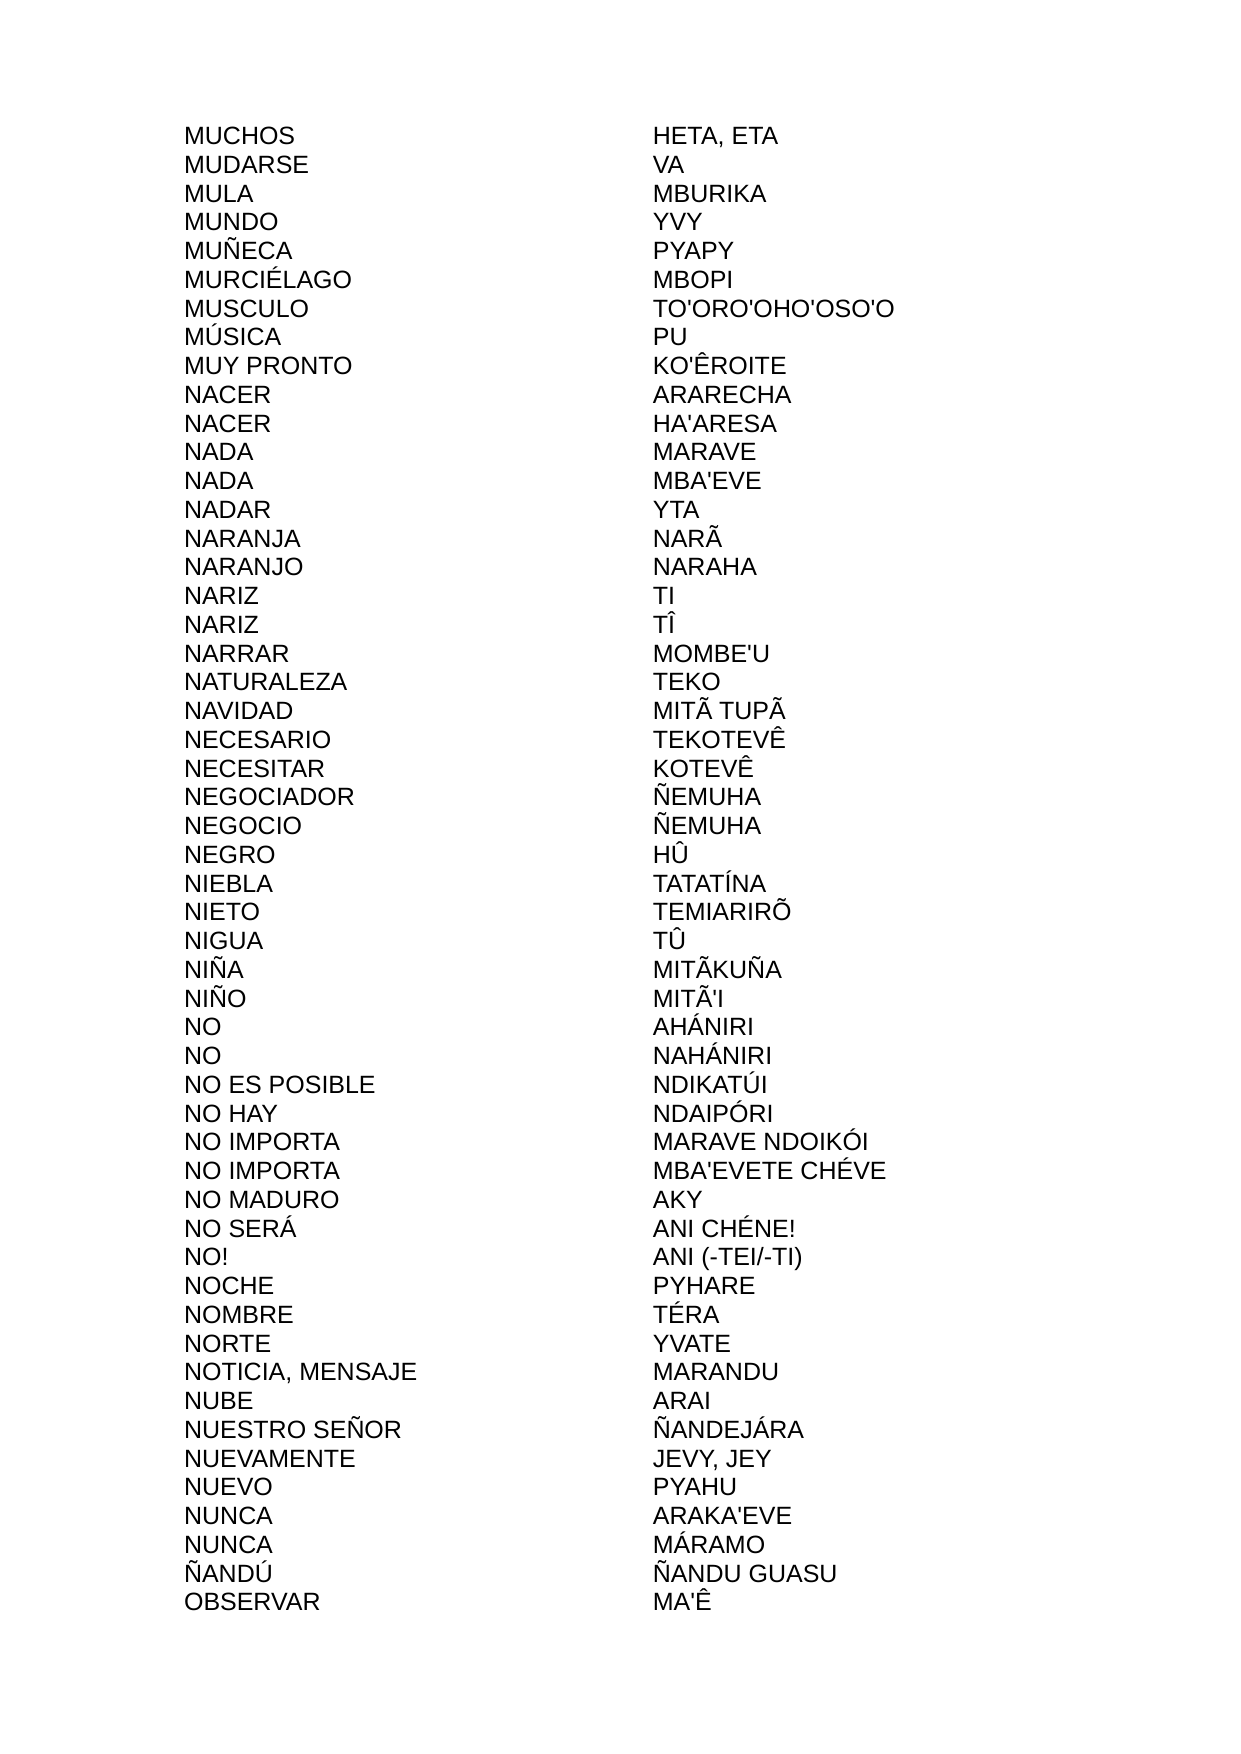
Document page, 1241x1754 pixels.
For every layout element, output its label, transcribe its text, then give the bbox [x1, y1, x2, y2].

table_cell NO IMPORTA [184, 1156, 653, 1185]
table_cell NO HAY [184, 1099, 653, 1127]
table_cell NO IMPORTA [184, 1127, 653, 1156]
table_cell MUSCULO [184, 294, 653, 322]
table_cell NEGRO [184, 840, 653, 868]
table_cell YTA [653, 495, 1121, 523]
table_cell NADA [184, 466, 653, 495]
table_cell ARAI [653, 1386, 1121, 1415]
table_cell NIÑA [184, 955, 653, 983]
table_cell MBA'EVE [653, 466, 1121, 495]
table_cell MITÃ'I [653, 984, 1121, 1012]
table_cell TEMIARIRÕ [653, 897, 1121, 926]
table_cell NO! [184, 1242, 653, 1271]
table_cell NUNCA [184, 1501, 653, 1530]
table_cell MOMBE'U [653, 639, 1121, 667]
table_cell AKY [653, 1185, 1121, 1213]
table_cell NO [184, 1041, 653, 1070]
table_cell MBURIKA [653, 179, 1121, 207]
table_cell ÑEMUHA [653, 811, 1121, 840]
table_cell NARANJA [184, 524, 653, 552]
table_cell HETA, ETA [653, 121, 1121, 150]
table_cell NECESITAR [184, 754, 653, 782]
table_cell NIETO [184, 897, 653, 926]
table_cell TÛ [653, 926, 1121, 955]
table_cell NAVIDAD [184, 696, 653, 725]
table_cell ÑANDU GUASU [653, 1559, 1121, 1587]
table_header [84, 118, 149, 1619]
table_cell YVATE [653, 1329, 1121, 1357]
table_cell MARAVE [653, 437, 1121, 466]
table_cell ANI CHÉNE! [653, 1214, 1121, 1242]
table_cell OBSERVAR [184, 1587, 653, 1616]
table_cell TEKOTEVÊ [653, 725, 1121, 753]
table_cell NARIZ [184, 610, 653, 638]
table_cell KOTEVÊ [653, 754, 1121, 782]
table_cell TO'ORO'OHO'OSO'O [653, 294, 1121, 322]
table_cell TÉRA [653, 1300, 1121, 1328]
table_cell NORTE [184, 1329, 653, 1357]
table_cell NAHÁNIRI [653, 1041, 1121, 1070]
table_cell NO MADURO [184, 1185, 653, 1213]
table_cell MITÃKUÑA [653, 955, 1121, 983]
table_cell MURCIÉLAGO [184, 265, 653, 293]
table_cell NIÑO [184, 984, 653, 1012]
table_cell NUEVAMENTE [184, 1444, 653, 1472]
table_cell MULA [184, 179, 653, 207]
table_cell ANI (-TEI/-TI) [653, 1242, 1121, 1271]
table_cell MUÑECA [184, 236, 653, 265]
table_cell NARÃ [653, 524, 1121, 552]
table_cell MA'Ê [653, 1587, 1121, 1616]
table_cell NO [184, 1012, 653, 1041]
table_cell MARANDU [653, 1357, 1121, 1386]
table_cell MITÃ TUPÃ [653, 696, 1121, 725]
table_cell MUDARSE [184, 150, 653, 178]
table_cell NUEVO [184, 1472, 653, 1501]
table_header [149, 118, 1156, 1619]
table_cell ÑANDÚ [184, 1559, 653, 1587]
table_cell NARRAR [184, 639, 653, 667]
table_cell JEVY, JEY [653, 1444, 1121, 1472]
table_cell MUNDO [184, 207, 653, 236]
table_cell NARIZ [184, 581, 653, 610]
table_cell TATATÍNA [653, 869, 1121, 897]
table_cell NUBE [184, 1386, 653, 1415]
table_cell PYAPY [653, 236, 1121, 265]
table_cell NADAR [184, 495, 653, 523]
table_cell NIGUA [184, 926, 653, 955]
table_cell NATURALEZA [184, 667, 653, 696]
table_cell TEKO [653, 667, 1121, 696]
table_cell TI [653, 581, 1121, 610]
table_cell MBA'EVETE CHÉVE [653, 1156, 1121, 1185]
table_cell NOTICIA, MENSAJE [184, 1357, 653, 1386]
table_cell NECESARIO [184, 725, 653, 753]
table_cell NUESTRO SEÑOR [184, 1415, 653, 1443]
table_cell NO SERÁ [184, 1214, 653, 1242]
table_cell VA [653, 150, 1121, 178]
table_cell ÑEMUHA [653, 782, 1121, 811]
table_cell NACER [184, 409, 653, 437]
table_cell PYHARE [653, 1271, 1121, 1300]
table_cell HÛ [653, 840, 1121, 868]
table_cell NDIKATÚI [653, 1070, 1121, 1098]
table_cell NDAIPÓRI [653, 1099, 1121, 1127]
table_cell YVY [653, 207, 1121, 236]
table_cell ARAKA'EVE [653, 1501, 1121, 1530]
table_cell MBOPI [653, 265, 1121, 293]
table_cell ÑANDEJÁRA [653, 1415, 1121, 1443]
table_cell HA'ARESA [653, 409, 1121, 437]
table_cell MARAVE NDOIKÓI [653, 1127, 1121, 1156]
table_cell PU [653, 322, 1121, 351]
table_cell NOCHE [184, 1271, 653, 1300]
table_cell TÎ [653, 610, 1121, 638]
table_cell KO'ÊROITE [653, 351, 1121, 380]
table_cell PYAHU [653, 1472, 1121, 1501]
table_cell NOMBRE [184, 1300, 653, 1328]
table_cell AHÁNIRI [653, 1012, 1121, 1041]
table_cell NUNCA [184, 1530, 653, 1558]
table_cell NADA [184, 437, 653, 466]
table_cell NACER [184, 380, 653, 408]
table_cell NEGOCIADOR [184, 782, 653, 811]
table_cell MUCHOS [184, 121, 653, 150]
table_cell NEGOCIO [184, 811, 653, 840]
table_cell MUY PRONTO [184, 351, 653, 380]
table_cell NARAHA [653, 552, 1121, 581]
table_cell NIEBLA [184, 869, 653, 897]
table_cell MÚSICA [184, 322, 653, 351]
table_cell NARANJO [184, 552, 653, 581]
table_cell ARARECHA [653, 380, 1121, 408]
table_cell NO ES POSIBLE [184, 1070, 653, 1098]
table_cell MÁRAMO [653, 1530, 1121, 1558]
